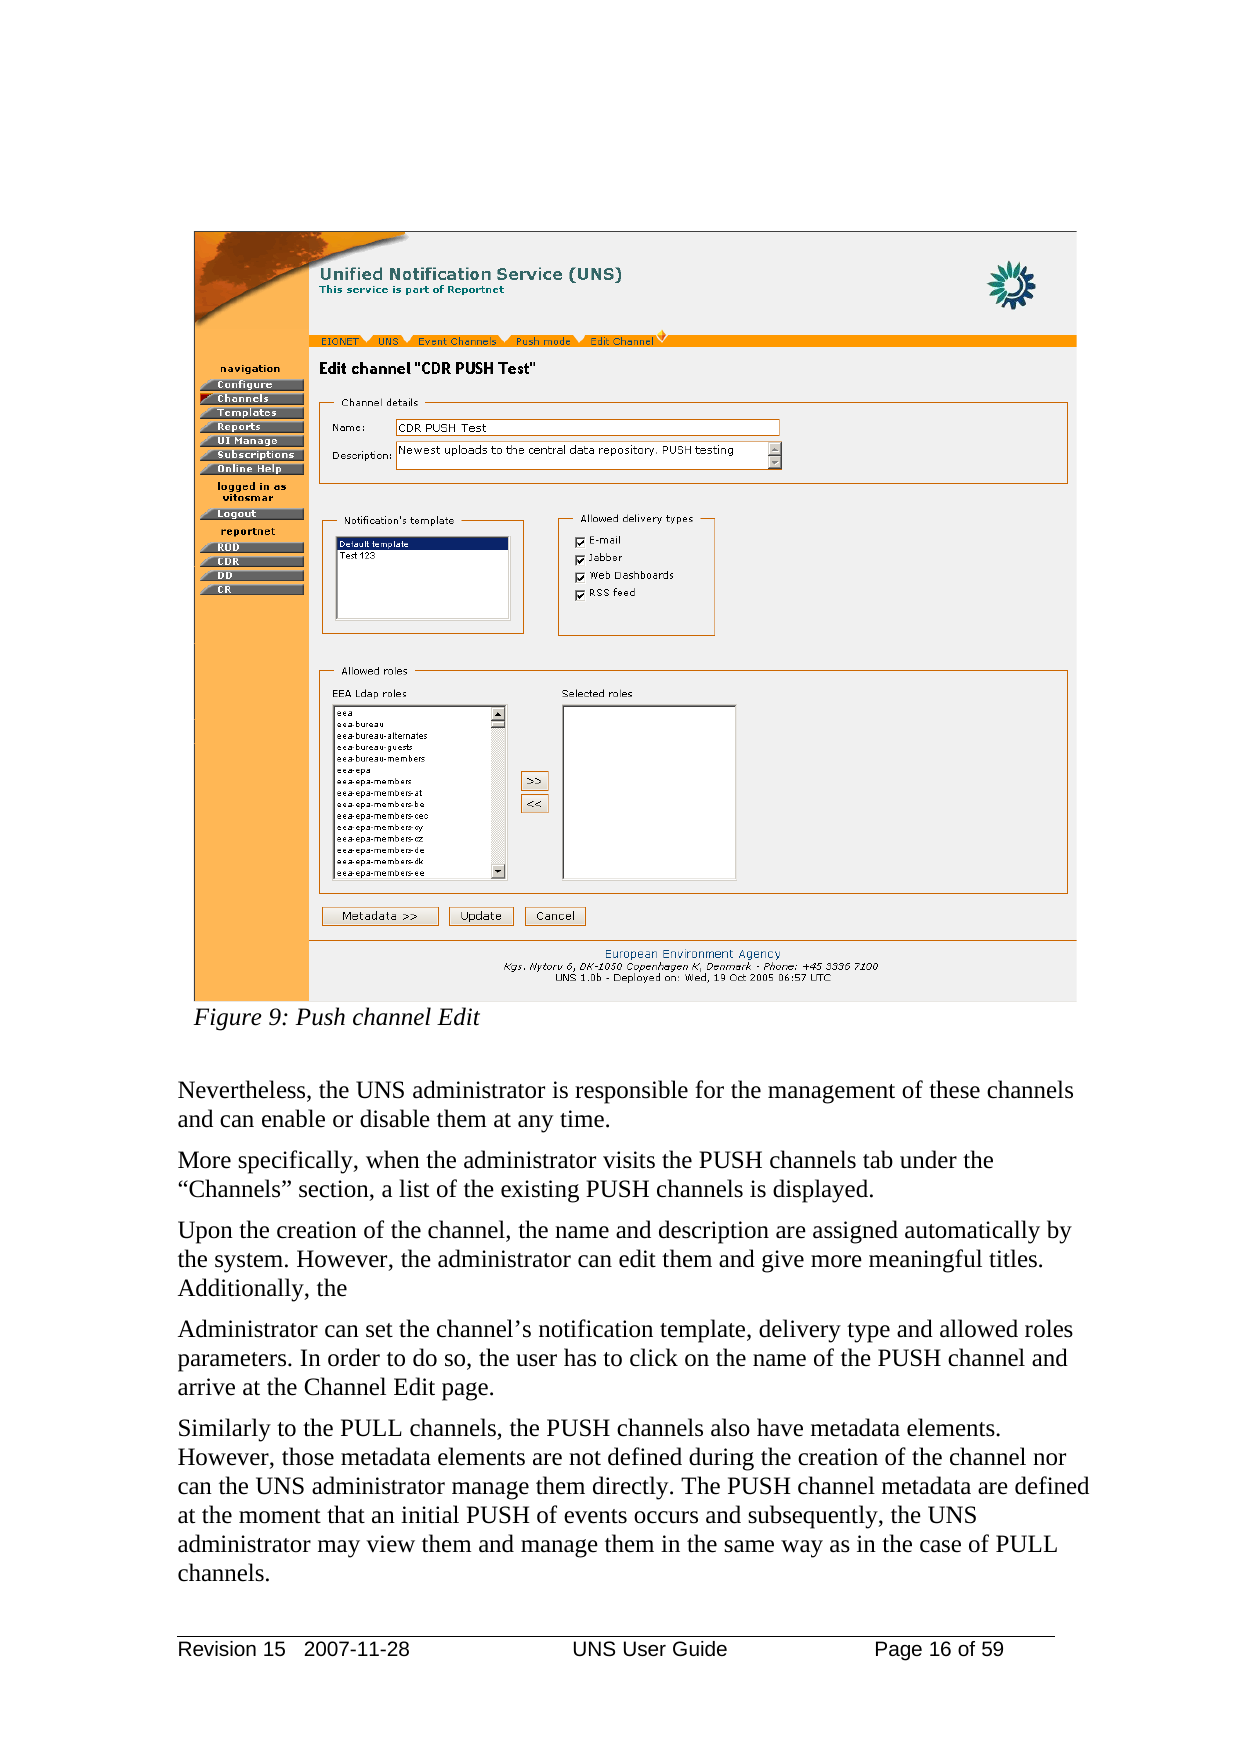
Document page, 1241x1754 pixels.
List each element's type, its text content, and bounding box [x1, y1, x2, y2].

text Similarly to the PULL channels, the PUSH channels also have metadata elements. However, those metadata elements are not defined during the creation of the channel nor can the UNS administrator manage them directly. The PUSH channel metadata are defined at the moment that an initial PUSH of events occurs and subsequently, the UNS administrator may view them and manage them in the same way as in the case of PULL channels. [177, 1412, 1092, 1587]
picture [193, 231, 1077, 1002]
text Nevertheless, the UNS administrator is responsible for the management of these channels and can enable or disable them at any time. [177, 1075, 1092, 1133]
text Administrator can set the channel’s notification template, delivery type and allowed roles parameters. In order to do so, the user has to click on the name of the PUSH channel and arrive at the Channel Edit page. [177, 1313, 1092, 1401]
text More specifically, when the administrator visits the PUSH channels tab under the “Channels” section, a list of the existing PUSH channels is displayed. [177, 1145, 1092, 1203]
text Figure 9: Push channel Edit [194, 1002, 1077, 1030]
text Upon the creation of the channel, the name and description are assigned automatically by the system. However, the administrator can edit them and give more meaningful titles. Additionally, the [177, 1214, 1092, 1302]
